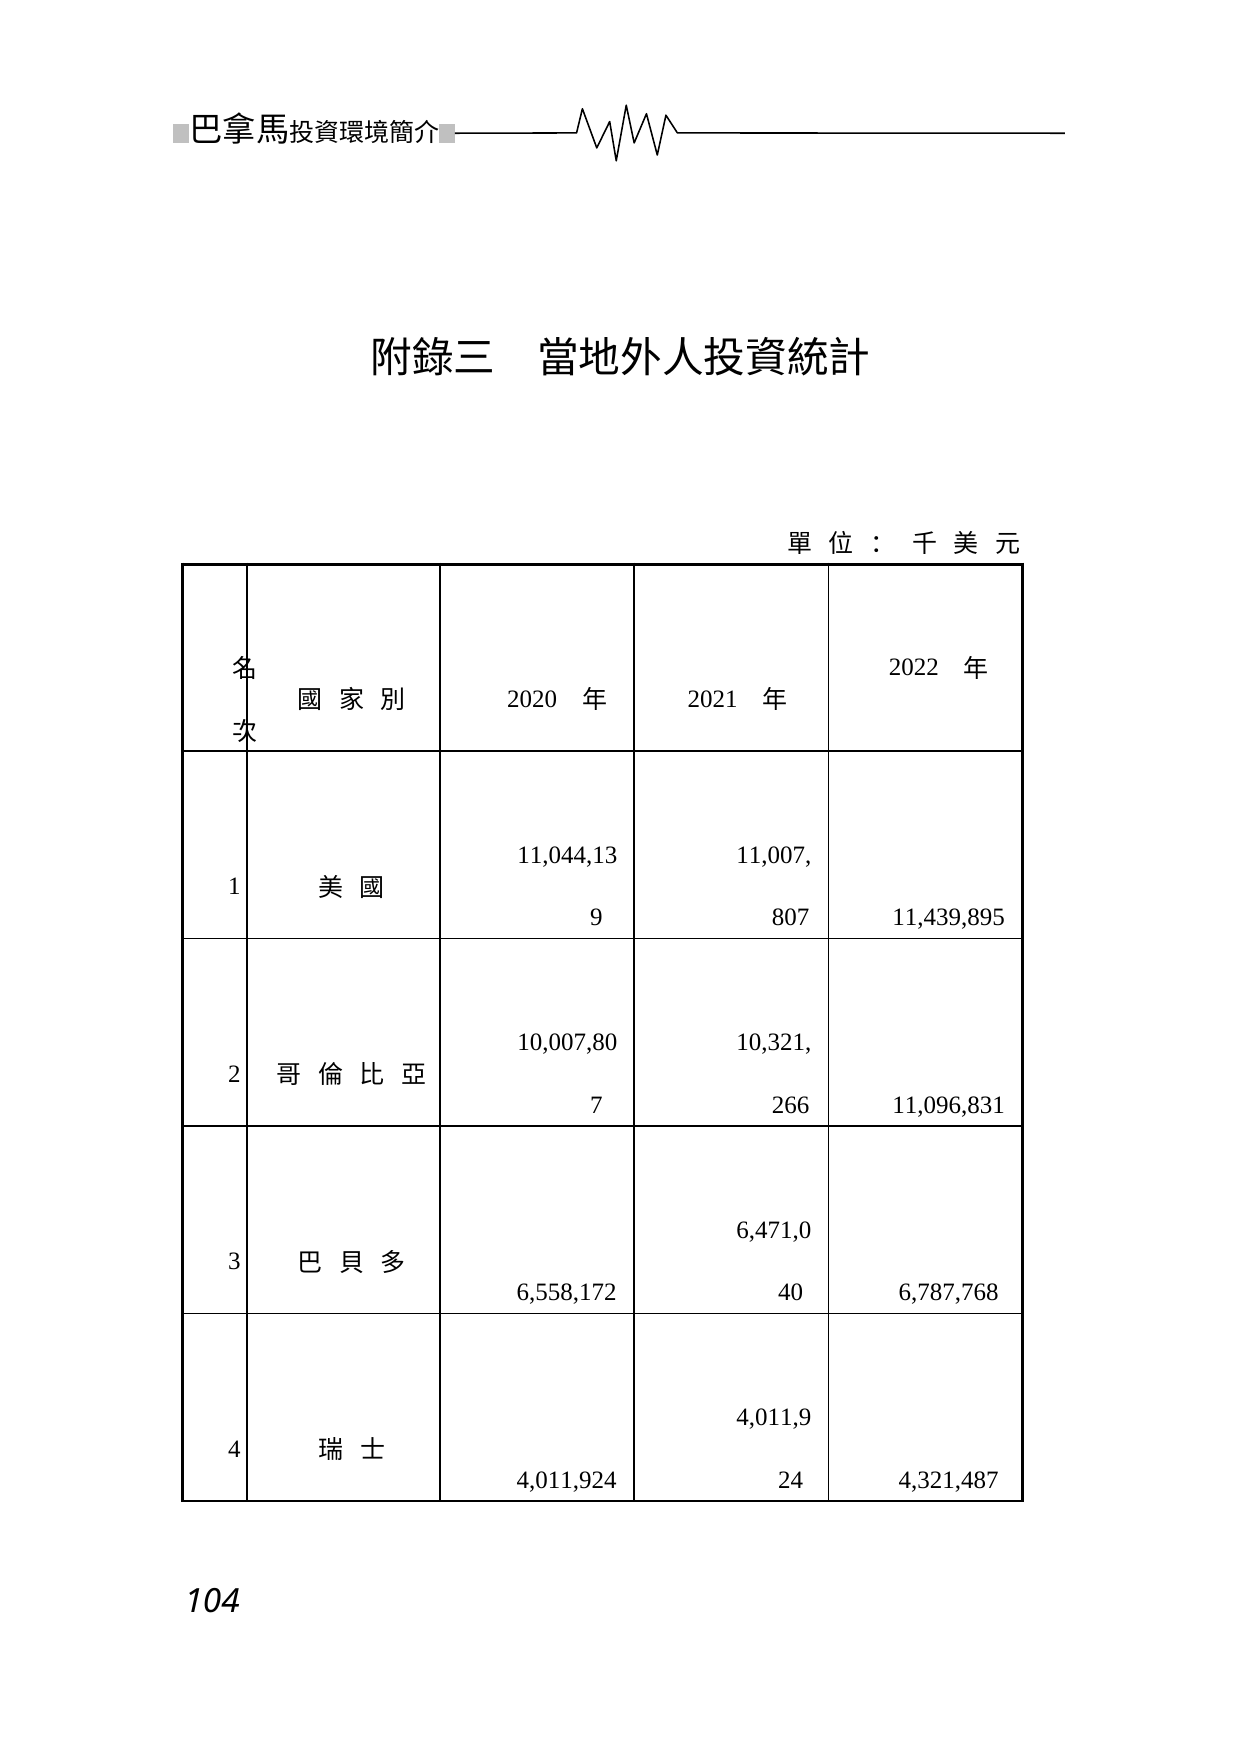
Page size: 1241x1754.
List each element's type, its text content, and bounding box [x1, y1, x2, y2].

table_header 名次 [184, 566, 246, 750]
text 附錄三 當地外人投資統計 [183, 313, 1058, 375]
table_cell 美國 [248, 752, 439, 938]
table_cell 6,787,768 [829, 1127, 1021, 1313]
table_cell 4,321,487 [829, 1314, 1021, 1500]
table_cell 6,471,040 [635, 1127, 828, 1313]
table_cell 哥倫比亞 [248, 939, 439, 1125]
table_cell 11,007,807 [635, 752, 828, 938]
table_cell 10,007,807 [441, 939, 633, 1125]
table_cell 4 [184, 1314, 246, 1500]
table_header 2022年 [829, 566, 1021, 750]
table_cell 巴貝多 [248, 1127, 439, 1313]
table_cell 4,011,924 [635, 1314, 828, 1500]
table_cell 瑞士 [248, 1314, 439, 1500]
table_cell 2 [184, 939, 246, 1125]
table_header 2020年 [441, 566, 633, 750]
text 單位：千美元 [183, 500, 1028, 563]
table_cell 4,011,924 [441, 1314, 633, 1500]
table_cell 11,044,139 [441, 752, 633, 938]
table_cell 6,558,172 [441, 1127, 633, 1313]
table_cell 3 [184, 1127, 246, 1313]
table_cell 11,096,831 [829, 939, 1021, 1125]
table_cell 10,321,266 [635, 939, 828, 1125]
table_cell 1 [184, 752, 246, 938]
table_cell 11,439,895 [829, 752, 1021, 938]
table_header 2021年 [635, 566, 828, 750]
table_header 國家別 [248, 566, 439, 750]
